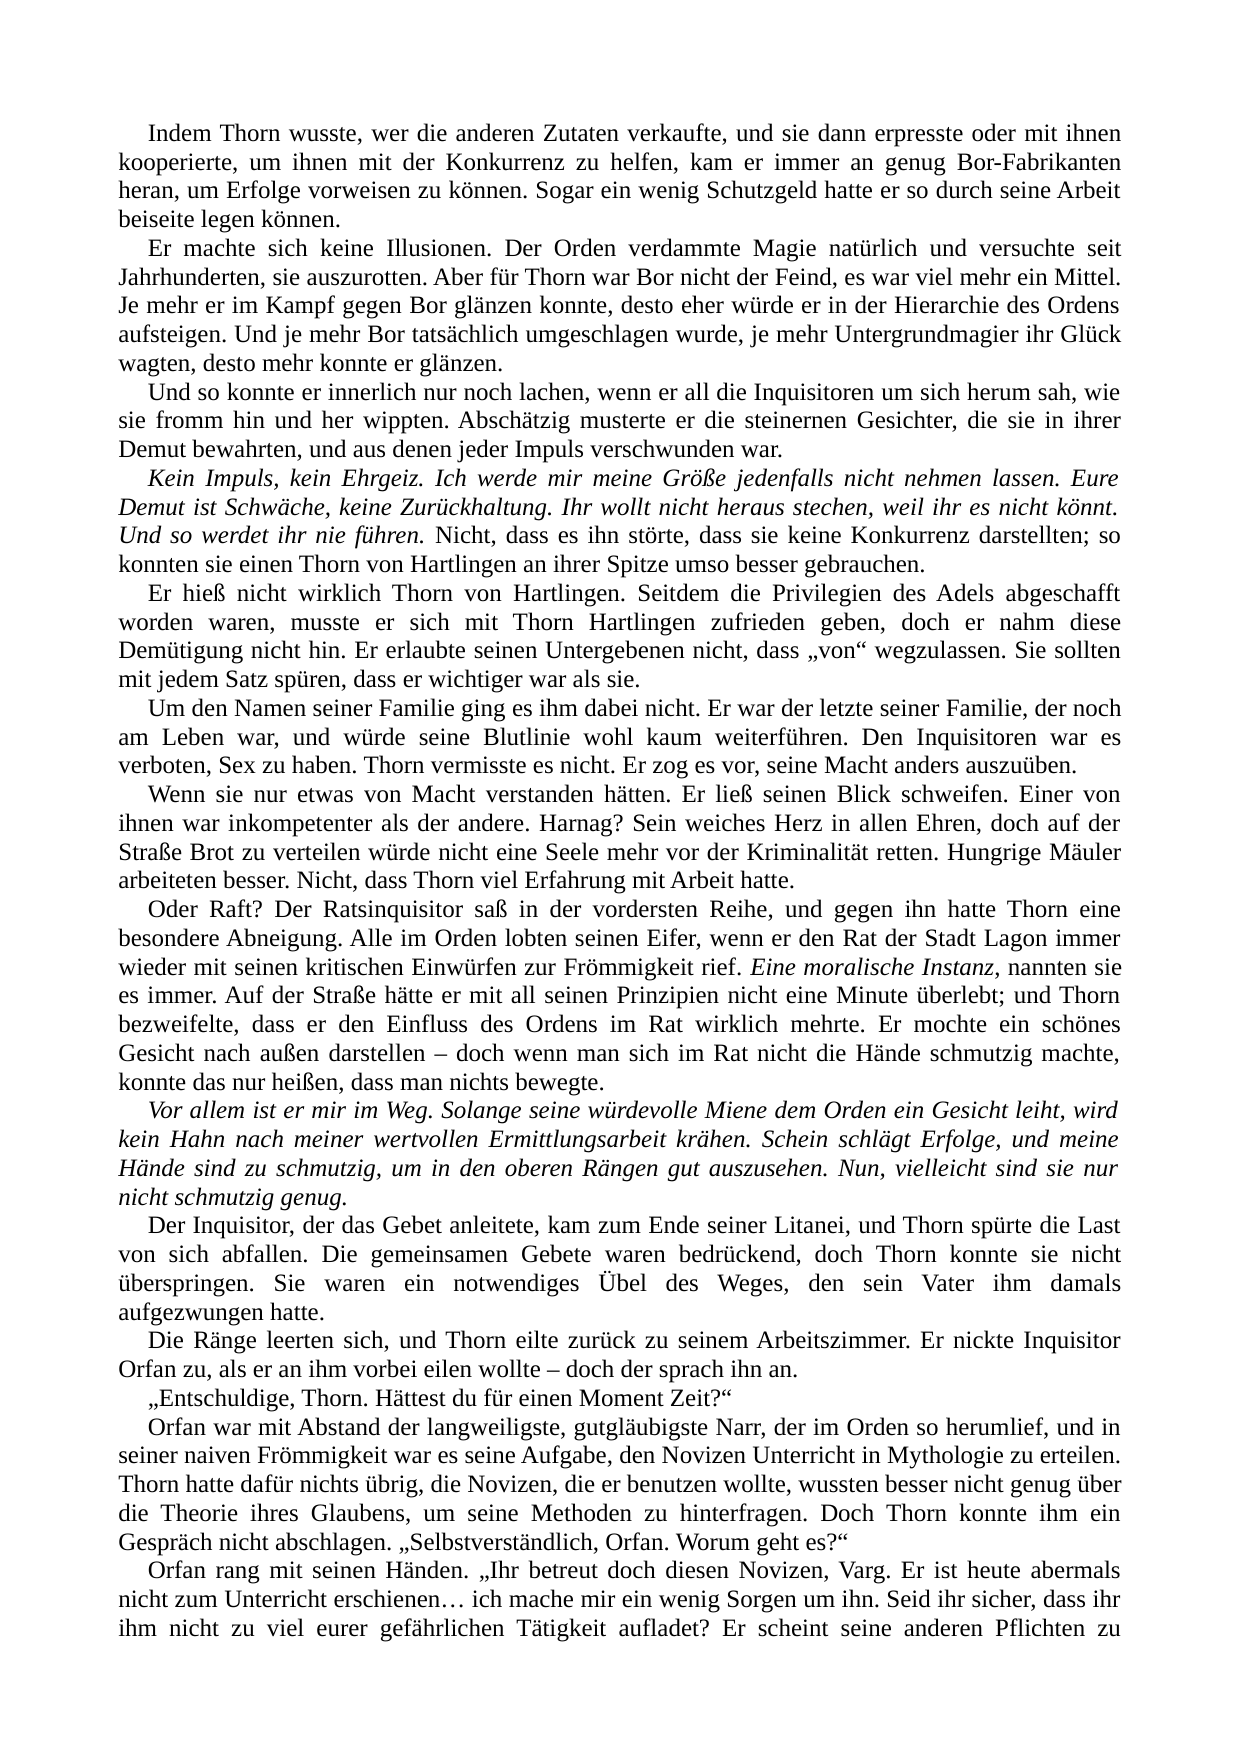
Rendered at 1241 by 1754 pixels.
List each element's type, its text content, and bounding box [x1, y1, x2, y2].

text „Entschuldige, Thorn. Hättest du für einen Moment Zeit?“ [118, 1383, 1122, 1412]
text Er machte sich keine Illusionen. Der Orden verdammte Magie natürlich und versuchte seit Jahrhunderten, sie auszurotten. Aber für Thorn war Bor nicht der Feind, es war viel mehr ein Mittel. Je mehr er im Kampf gegen Bor glänzen konnte, desto eher würde er in der Hierarchie des Ordens aufsteigen. Und je mehr Bor tatsächlich umgeschlagen wurde, je mehr Untergrundmagier ihr Glück wagten, desto mehr konnte er glänzen. [118, 233, 1122, 377]
text Wenn sie nur etwas von Macht verstanden hätten. Er ließ seinen Blick schweifen. Einer von ihnen war inkompetenter als der andere. Harnag? Sein weiches Herz in allen Ehren, doch auf der Straße Brot zu verteilen würde nicht eine Seele mehr vor der Kriminalität retten. Hungrige Mäuler arbeiteten besser. Nicht, dass Thorn viel Erfahrung mit Arbeit hatte. [118, 779, 1122, 894]
text Vor allem ist er mir im Weg. Solange seine würdevolle Miene dem Orden ein Gesicht leiht, wird kein Hahn nach meiner wertvollen Ermittlungsarbeit krähen. Schein schlägt Erfolge, und meine Hände sind zu schmutzig, um in den oberen Rängen gut auszusehen. Nun, vielleicht sind sie nur nicht schmutzig genug. [118, 1096, 1122, 1211]
text Kein Impuls, kein Ehrgeiz. Ich werde mir meine Größe jedenfalls nicht nehmen lassen. Eure Demut ist Schwäche, keine Zurückhaltung. Ihr wollt nicht heraus stechen, weil ihr es nicht könnt. Und so werdet ihr nie führen. Nicht, dass es ihn störte, dass sie keine Konkurrenz darstellten; so konnten sie einen Thorn von Hartlingen an ihrer Spitze umso besser gebrauchen. [118, 463, 1122, 578]
text Er hieß nicht wirklich Thorn von Hartlingen. Seitdem die Privilegien des Adels abgeschafft worden waren, musste er sich mit Thorn Hartlingen zufrieden geben, doch er nahm diese Demütigung nicht hin. Er erlaubte seinen Untergebenen nicht, dass „von“ wegzulassen. Sie sollten mit jedem Satz spüren, dass er wichtiger war als sie. [118, 578, 1122, 693]
text Der Inquisitor, der das Gebet anleitete, kam zum Ende seiner Litanei, und Thorn spürte die Last von sich abfallen. Die gemeinsamen Gebete waren bedrückend, doch Thorn konnte sie nicht überspringen. Sie waren ein notwendiges Übel des Weges, den sein Vater ihm damals aufgezwungen hatte. [118, 1211, 1122, 1326]
text Die Ränge leerten sich, und Thorn eilte zurück zu seinem Arbeitszimmer. Er nickte Inquisitor Orfan zu, als er an ihm vorbei eilen wollte – doch der sprach ihn an. [118, 1326, 1122, 1383]
text Indem Thorn wusste, wer die anderen Zutaten verkaufte, und sie dann erpresste oder mit ihnen kooperierte, um ihnen mit der Konkurrenz zu helfen, kam er immer an genug Bor-Fabrikanten heran, um Erfolge vorweisen zu können. Sogar ein wenig Schutzgeld hatte er so durch seine Arbeit beiseite legen können. [118, 118, 1122, 233]
text Um den Namen seiner Familie ging es ihm dabei nicht. Er war der letzte seiner Familie, der noch am Leben war, und würde seine Blutlinie wohl kaum weiterführen. Den Inquisitoren war es verboten, Sex zu haben. Thorn vermisste es nicht. Er zog es vor, seine Macht anders auszuüben. [118, 693, 1122, 779]
text Und so konnte er innerlich nur noch lachen, wenn er all die Inquisitoren um sich herum sah, wie sie fromm hin und her wippten. Abschätzig musterte er die steinernen Gesichter, die sie in ihrer Demut bewahrten, und aus denen jeder Impuls verschwunden war. [118, 377, 1122, 463]
text Oder Raft? Der Ratsinquisitor saß in der vordersten Reihe, und gegen ihn hatte Thorn eine besondere Abneigung. Alle im Orden lobten seinen Eifer, wenn er den Rat der Stadt Lagon immer wieder mit seinen kritischen Einwürfen zur Frömmigkeit rief. Eine moralische Instanz, nannten sie es immer. Auf der Straße hätte er mit all seinen Prinzipien nicht eine Minute überlebt; und Thorn bezweifelte, dass er den Einfluss des Ordens im Rat wirklich mehrte. Er mochte ein schönes Gesicht nach außen darstellen – doch wenn man sich im Rat nicht die Hände schmutzig machte, konnte das nur heißen, dass man nichts bewegte. [118, 894, 1122, 1096]
text Orfan rang mit seinen Händen. „Ihr betreut doch diesen Novizen, Varg. Er ist heute abermals nicht zum Unterricht erschienen… ich mache mir ein wenig Sorgen um ihn. Seid ihr sicher, dass ihr ihm nicht zu viel eurer gefährlichen Tätigkeit aufladet? Er scheint seine anderen Pflichten zu [118, 1556, 1122, 1642]
text Orfan war mit Abstand der langweiligste, gutgläubigste Narr, der im Orden so herumlief, und in seiner naiven Frömmigkeit war es seine Aufgabe, den Novizen Unterricht in Mythologie zu erteilen. Thorn hatte dafür nichts übrig, die Novizen, die er benutzen wollte, wussten besser nicht genug über die Theorie ihres Glaubens, um seine Methoden zu hinterfragen. Doch Thorn konnte ihm ein Gespräch nicht abschlagen. „Selbstverständlich, Orfan. Worum geht es?“ [118, 1412, 1122, 1556]
